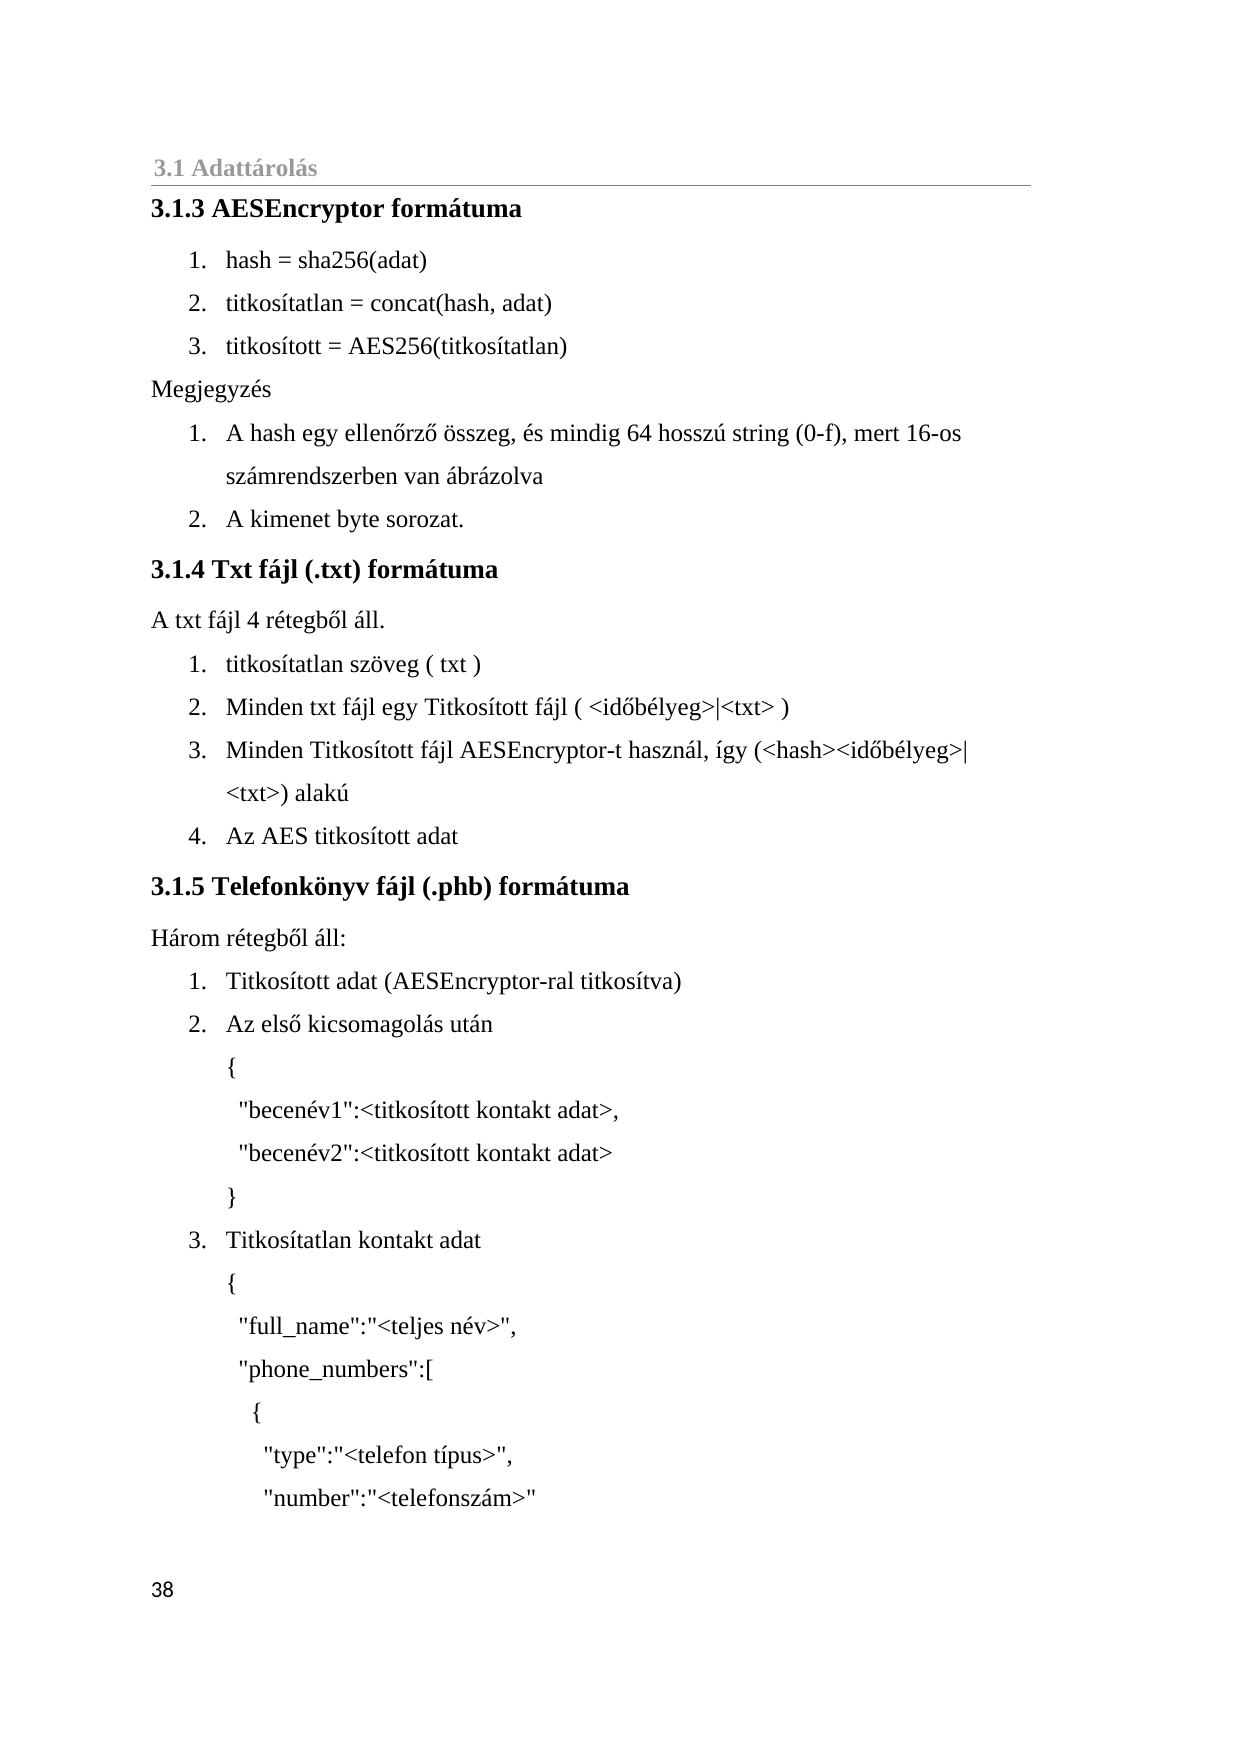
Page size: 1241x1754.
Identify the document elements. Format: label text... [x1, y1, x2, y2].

list Titkosítatlan kontakt adat { [188, 1225, 1031, 1297]
subtitle AESEncryptor formátuma [151, 192, 1031, 224]
list titkosítatlan = concat(hash, adat) [188, 288, 1031, 317]
list A kimenet byte sorozat. [188, 504, 1031, 533]
list "becenév1":<titkosított kontakt adat>, [188, 1095, 1031, 1124]
list "full_name":"<teljes név>", [188, 1311, 1031, 1340]
list { [188, 1397, 1031, 1426]
list Az első kicsomagolás után [188, 1009, 1031, 1038]
list "type":"<telefon típus>", [188, 1440, 1031, 1469]
list titkosítatlan szöveg ( txt ) [188, 649, 1031, 677]
list Titkosított adat (AESEncryptor-ral titkosítva) [188, 966, 1031, 995]
list Minden txt fájl egy Titkosított fájl ( <időbélyeg>|<txt> ) [188, 692, 1031, 721]
text Megjegyzés [151, 374, 1031, 403]
list Minden Titkosított fájl AESEncryptor-t használ, így (<hash><időbélyeg>|<txt>) alakú [188, 735, 1031, 807]
list hash = sha256(adat) [188, 245, 1031, 274]
text Három rétegből áll: [151, 923, 1031, 952]
list titkosított = AES256(titkosítatlan) [188, 331, 1031, 360]
list } [188, 1182, 1031, 1210]
list { [188, 1052, 1031, 1081]
list "number":"<telefonszám>" [188, 1483, 1031, 1512]
subtitle Txt fájl (.txt) formátuma [151, 553, 1031, 584]
subtitle Telefonkönyv fájl (.phb) formátuma [151, 870, 1031, 901]
list "becenév2":<titkosított kontakt adat> [188, 1138, 1031, 1167]
list A hash egy ellenőrző összeg, és mindig 64 hosszú string (0-f), mert 16-os számrendszerben van ábrázolva [188, 418, 1031, 489]
list Az AES titkosított adat [188, 821, 1031, 850]
list "phone_numbers":[ [188, 1354, 1031, 1383]
text A txt fájl 4 rétegből áll. [151, 606, 1031, 634]
